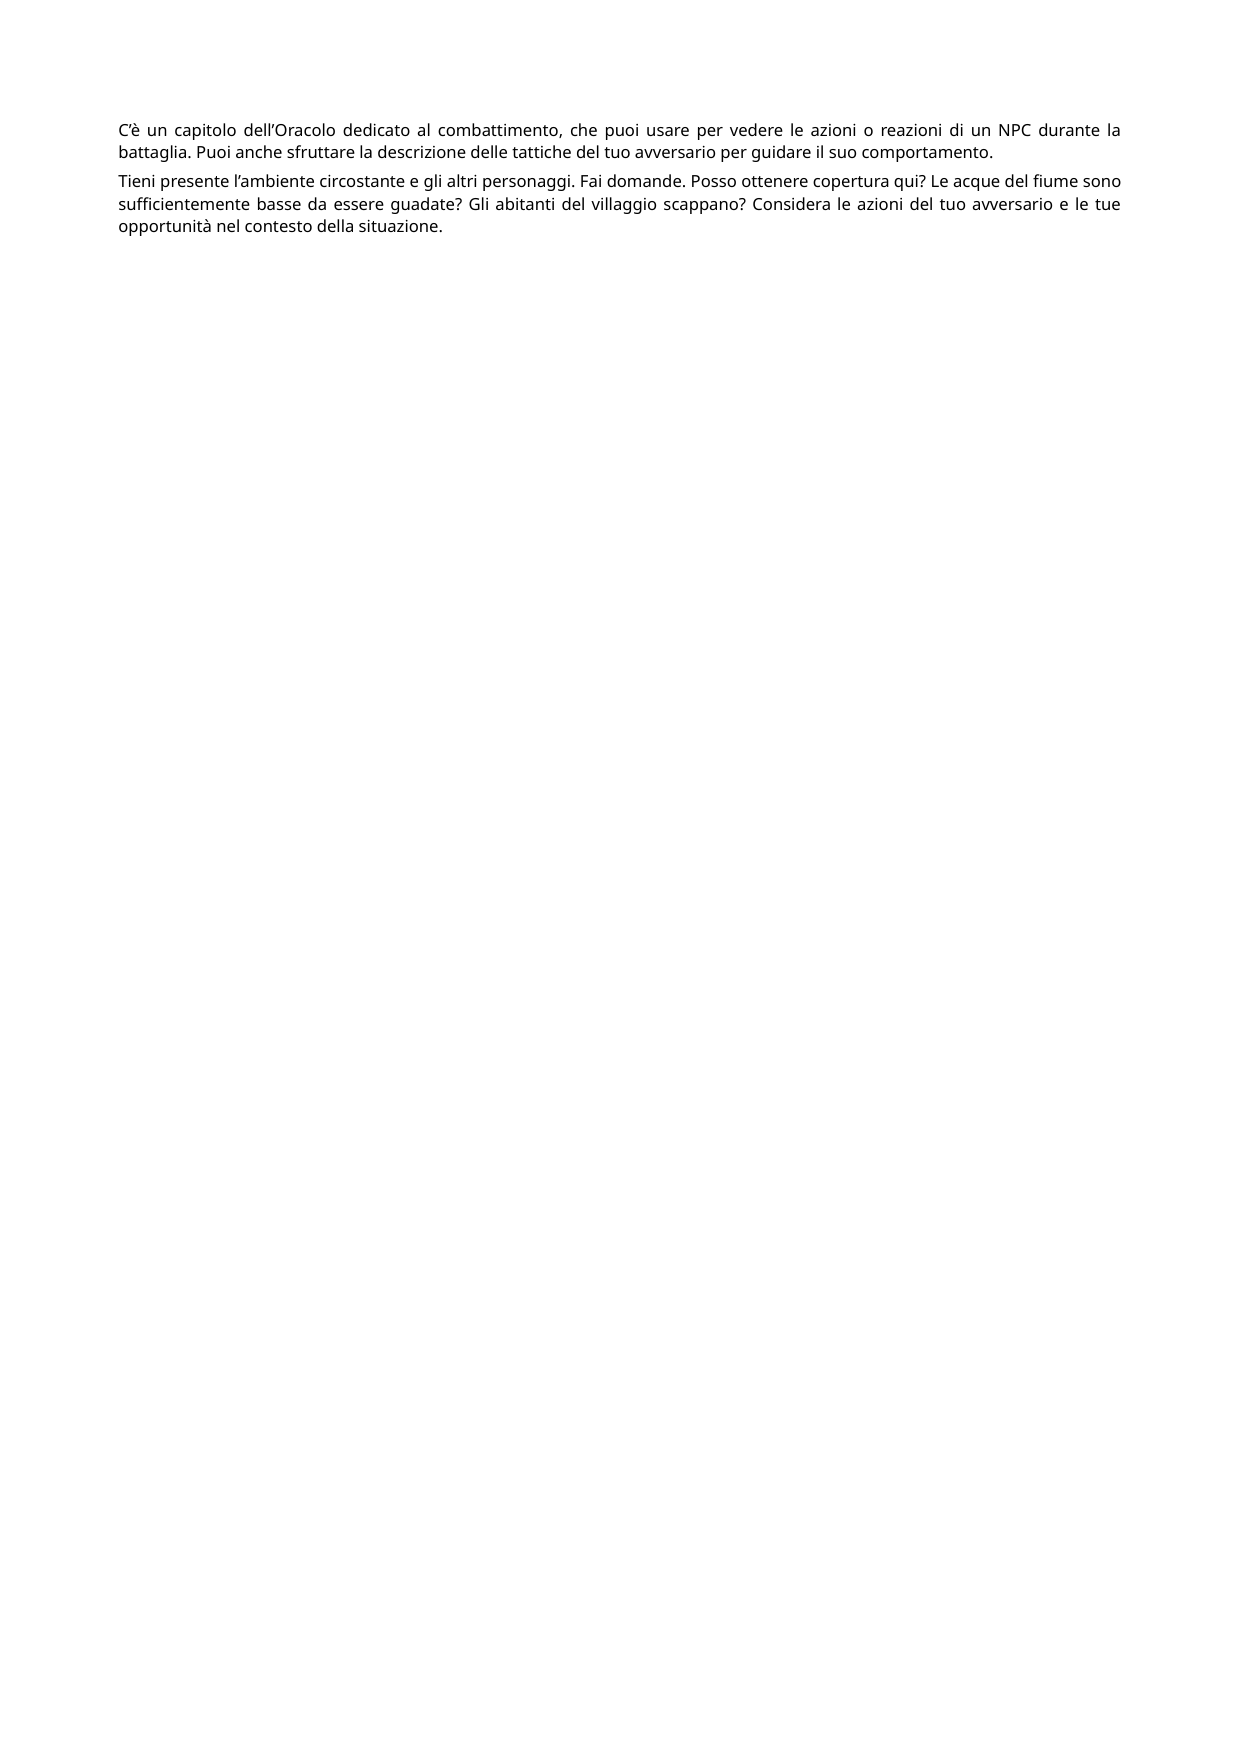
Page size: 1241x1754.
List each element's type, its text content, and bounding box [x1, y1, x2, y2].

text Tieni presente l’ambiente circostante e gli altri personaggi. Fai domande. Posso ottenere copertura qui? Le acque del fiume sono sufficientemente basse da essere guadate? Gli abitanti del villaggio scappano? Considera le azioni del tuo avversario e le tue opportunità nel contesto della situazione. [118, 169, 1122, 238]
text C’è un capitolo dell’Oracolo dedicato al combattimento, che puoi usare per vedere le azioni o reazioni di un NPC durante la battaglia. Puoi anche sfruttare la descrizione delle tattiche del tuo avversario per guidare il suo comportamento. [118, 118, 1122, 163]
